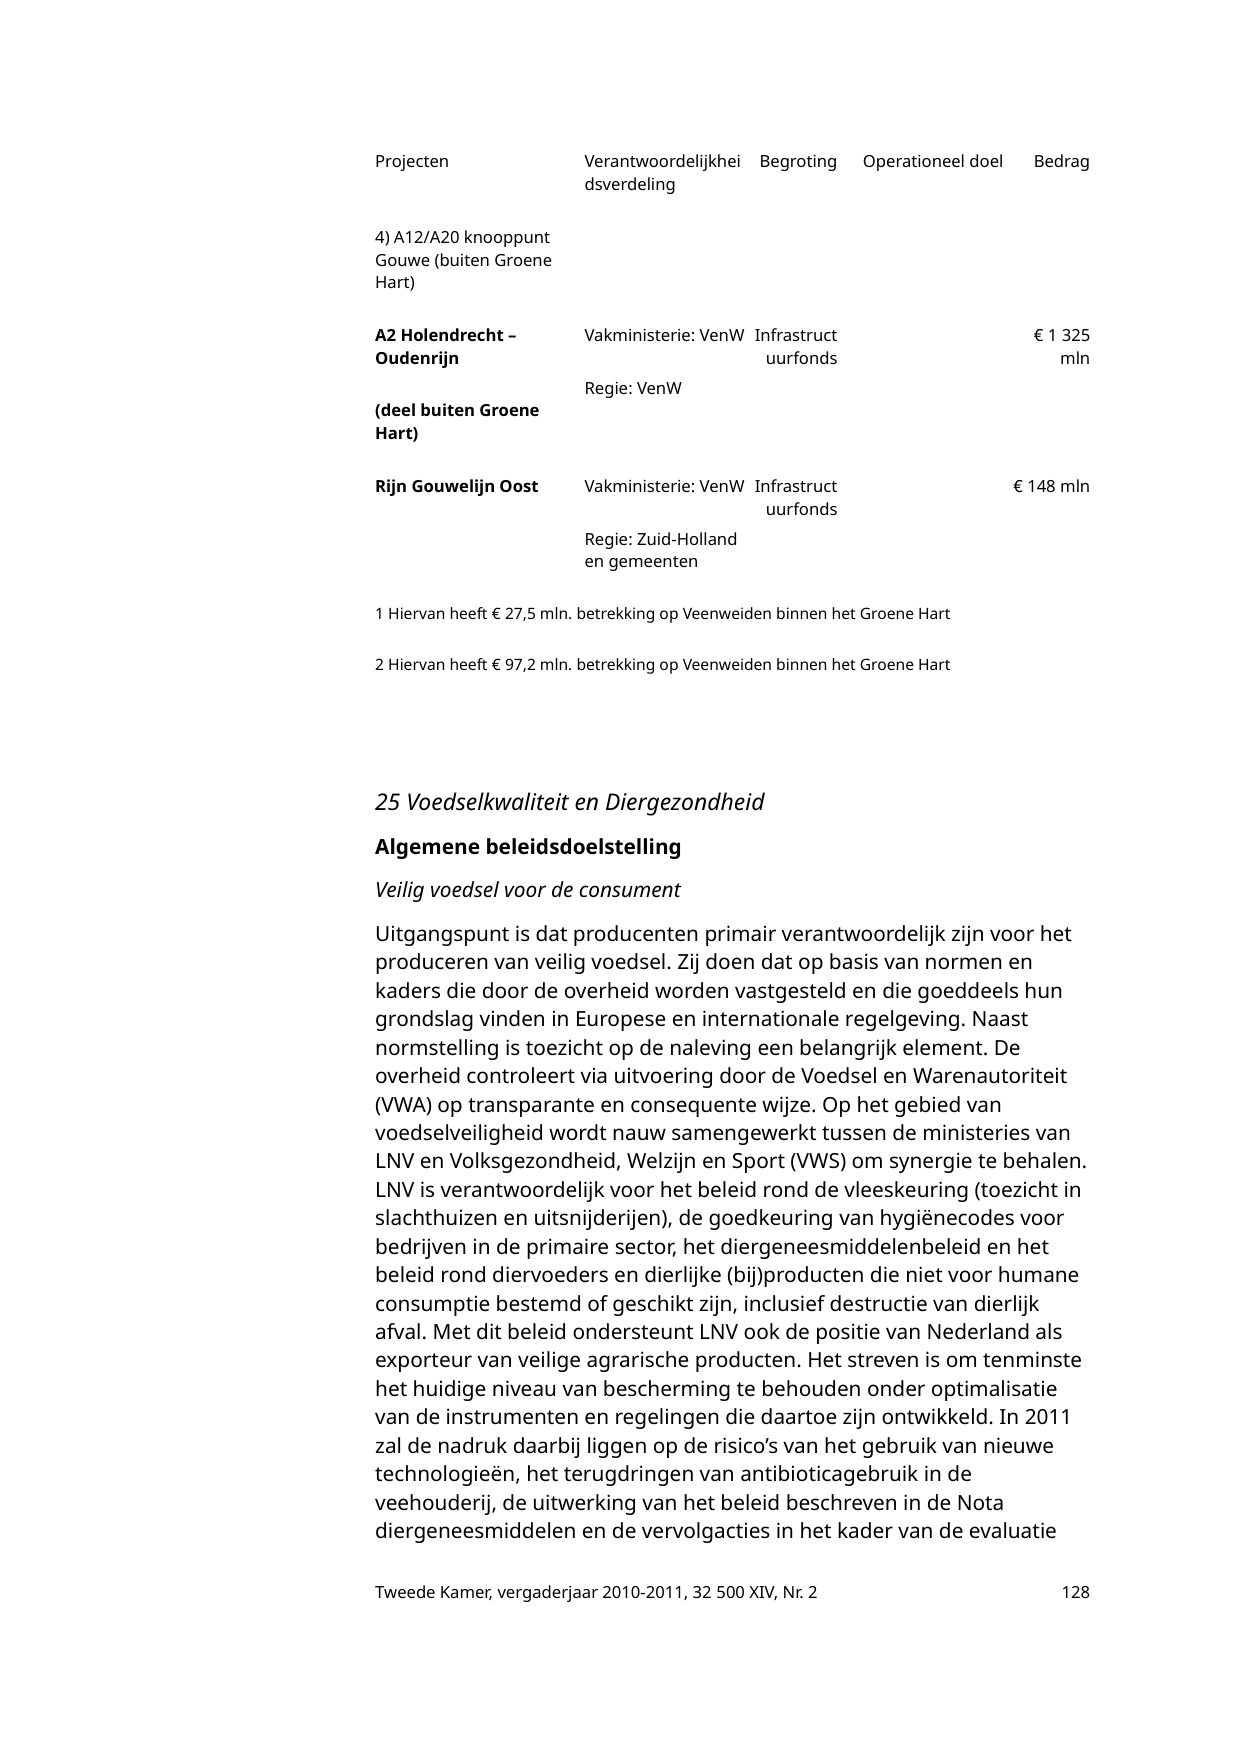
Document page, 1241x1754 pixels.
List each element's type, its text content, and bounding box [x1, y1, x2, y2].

table_header Bedrag [1003, 150, 1090, 225]
table_cell [751, 225, 837, 323]
table_cell A2 Holendrecht – Oudenrijn (deel buiten Groene Hart) [375, 324, 584, 474]
table_cell 4) A12/A20 knooppunt Gouwe (buiten Groene Hart) [375, 225, 584, 323]
table_cell Vakministerie: VenW Regie: VenW [584, 324, 751, 474]
subtitle 25 Voedselkwaliteit en Diergezondheid [375, 786, 1090, 817]
table_cell [1003, 225, 1090, 323]
table_cell Infrastructuurfonds [751, 474, 837, 602]
table_cell € 1 325 mln [1003, 324, 1090, 474]
table_cell [837, 474, 1003, 602]
table_cell Infrastructuurfonds [751, 324, 837, 474]
table_header Operationeel doel [837, 150, 1003, 225]
text Algemene beleidsdoelstelling [375, 832, 1090, 861]
table_header Begroting [751, 150, 837, 225]
table_cell 1 Hiervan heeft € 27,5 mln. betrekking op Veenweiden binnen het Groene Hart 2 Hiervan heeft € 97,2 mln. betrekking op Veenweiden binnen het Groene Hart [375, 603, 1090, 705]
table_header Verantwoordelijkheidsverdeling [584, 150, 751, 225]
table_cell [837, 225, 1003, 323]
text Uitgangspunt is dat producenten primair verantwoordelijk zijn voor het produceren van veilig voedsel. Zij doen dat op basis van normen en kaders die door de overheid worden vastgesteld en die goeddeels hun grondslag vinden in Europese en internationale regelgeving. Naast normstelling is toezicht op de naleving een belangrijk element. De overheid controleert via uitvoering door de Voedsel en Warenautoriteit (VWA) op transparante en consequente wijze. Op het gebied van voedselveiligheid wordt nauw samengewerkt tussen de ministeries van LNV en Volksgezondheid, Welzijn en Sport (VWS) om synergie te behalen. LNV is verantwoordelijk voor het beleid rond de vleeskeuring (toezicht in slachthuizen en uitsnijderijen), de goedkeuring van hygiënecodes voor bedrijven in de primaire sector, het diergeneesmiddelenbeleid en het beleid rond diervoeders en dierlijke (bij)producten die niet voor humane consumptie bestemd of geschikt zijn, inclusief destructie van dierlijk afval. Met dit beleid ondersteunt LNV ook de positie van Nederland als exporteur van veilige agrarische producten. Het streven is om tenminste het huidige niveau van bescherming te behouden onder optimalisatie van de instrumenten en regelingen die daartoe zijn ontwikkeld. In 2011 zal de nadruk daarbij liggen op de risico’s van het gebruik van nieuwe technologieën, het terugdringen van antibioticagebruik in de veehouderij, de uitwerking van het beleid beschreven in de Nota diergeneesmiddelen en de vervolgacties in het kader van de evaluatie [375, 919, 1090, 1545]
table_cell [584, 225, 751, 323]
table_cell Rijn Gouwelijn Oost [375, 474, 584, 602]
text Veilig voedsel voor de consument [375, 876, 1090, 904]
table_cell Vakministerie: VenW Regie: Zuid-Holland en gemeenten [584, 474, 751, 602]
table_header Projecten [375, 150, 584, 225]
table_cell € 148 mln [1003, 474, 1090, 602]
table_cell [837, 324, 1003, 474]
